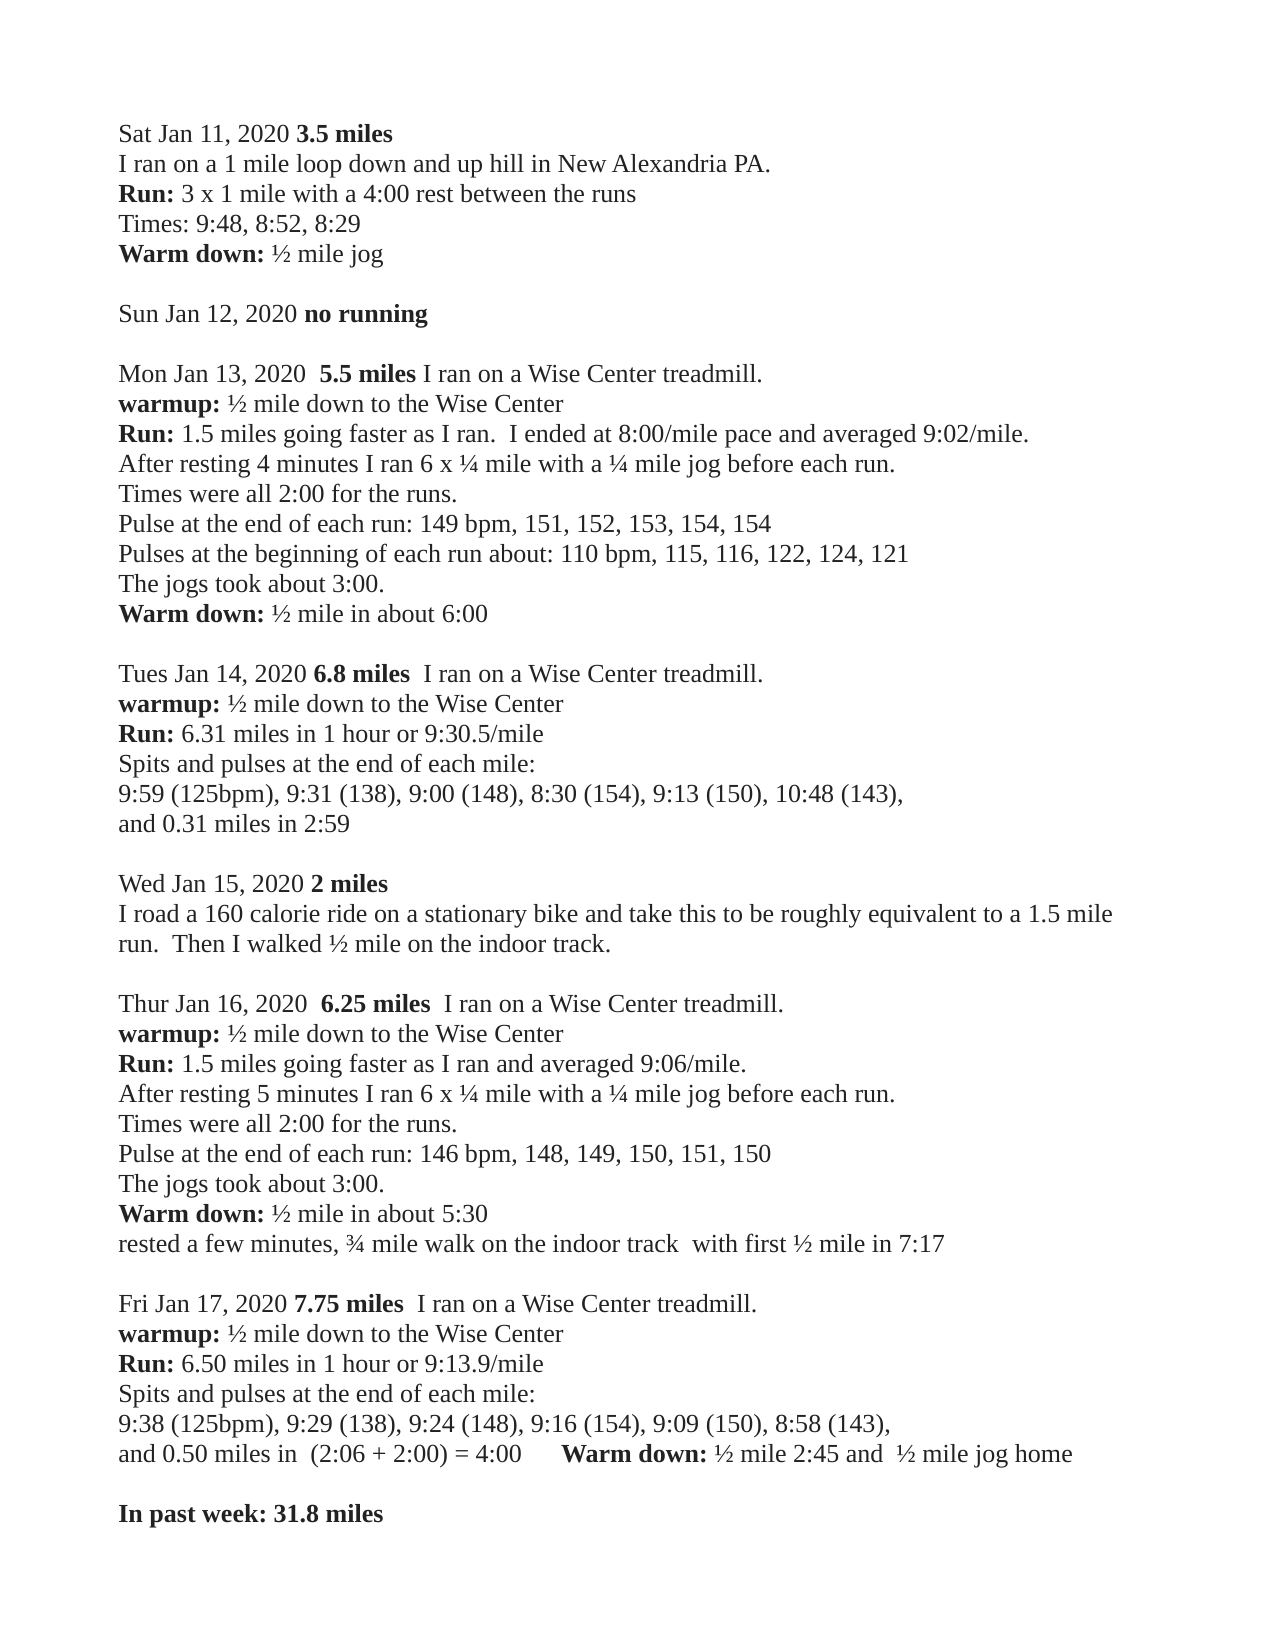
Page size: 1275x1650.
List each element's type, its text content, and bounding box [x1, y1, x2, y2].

text Tues Jan 14, 2020 6.8 miles I ran on a Wise Center treadmill. [118, 658, 1161, 688]
text The jogs took about 3:00. [118, 1168, 1161, 1198]
text Fri Jan 17, 2020 7.75 miles I ran on a Wise Center treadmill. [118, 1288, 1161, 1318]
text After resting 4 minutes I ran 6 x ¼ mile with a ¼ mile jog before each run. [118, 448, 1161, 478]
text 9:59 (125bpm), 9:31 (138), 9:00 (148), 8:30 (154), 9:13 (150), 10:48 (143), [118, 778, 1161, 808]
text Times: 9:48, 8:52, 8:29 [118, 208, 1161, 238]
text Run: 1.5 miles going faster as I ran and averaged 9:06/mile. [118, 1048, 1161, 1078]
text Sun Jan 12, 2020 no running [118, 298, 1161, 328]
text I ran on a 1 mile loop down and up hill in New Alexandria PA. [118, 148, 1161, 178]
text and 0.31 miles in 2:59 [118, 808, 1161, 838]
text Warm down: ½ mile jog [118, 238, 1161, 268]
text Run: 6.31 miles in 1 hour or 9:30.5/mile [118, 718, 1161, 748]
text Mon Jan 13, 2020 5.5 miles I ran on a Wise Center treadmill. [118, 358, 1161, 388]
text rested a few minutes, ¾ mile walk on the indoor track with first ½ mile in 7:17 [118, 1228, 1161, 1258]
text Warm down: ½ mile in about 6:00 [118, 598, 1161, 628]
text The jogs took about 3:00. [118, 568, 1161, 598]
text Pulse at the end of each run: 149 bpm, 151, 152, 153, 154, 154 [118, 508, 1161, 538]
text warmup: ½ mile down to the Wise Center [118, 1018, 1161, 1048]
text Wed Jan 15, 2020 2 miles [118, 868, 1161, 898]
text warmup: ½ mile down to the Wise Center [118, 1318, 1161, 1348]
text Spits and pulses at the end of each mile: [118, 1378, 1161, 1408]
text Pulse at the end of each run: 146 bpm, 148, 149, 150, 151, 150 [118, 1138, 1161, 1168]
text Sat Jan 11, 2020 3.5 miles [118, 118, 1161, 148]
text warmup: ½ mile down to the Wise Center [118, 388, 1161, 418]
text Run: 6.50 miles in 1 hour or 9:13.9/mile [118, 1348, 1161, 1378]
text After resting 5 minutes I ran 6 x ¼ mile with a ¼ mile jog before each run. [118, 1078, 1161, 1108]
text and 0.50 miles in (2:06 + 2:00) = 4:00 Warm down: ½ mile 2:45 and ½ mile jog home [118, 1438, 1161, 1468]
text Run: 1.5 miles going faster as I ran. I ended at 8:00/mile pace and averaged 9:02/mile. [118, 418, 1161, 448]
text Times were all 2:00 for the runs. [118, 478, 1161, 508]
text Times were all 2:00 for the runs. [118, 1108, 1161, 1138]
text Run: 3 x 1 mile with a 4:00 rest between the runs [118, 178, 1161, 208]
text Warm down: ½ mile in about 5:30 [118, 1198, 1161, 1228]
text In past week: 31.8 miles [118, 1498, 1161, 1528]
text Thur Jan 16, 2020 6.25 miles I ran on a Wise Center treadmill. [118, 988, 1161, 1018]
text Pulses at the beginning of each run about: 110 bpm, 115, 116, 122, 124, 121 [118, 538, 1161, 568]
text I road a 160 calorie ride on a stationary bike and take this to be roughly equivalent to a 1.5 mile run. Then I walked ½ mile on the indoor track. [118, 898, 1161, 958]
text Spits and pulses at the end of each mile: [118, 748, 1161, 778]
text 9:38 (125bpm), 9:29 (138), 9:24 (148), 9:16 (154), 9:09 (150), 8:58 (143), [118, 1408, 1161, 1438]
text warmup: ½ mile down to the Wise Center [118, 688, 1161, 718]
